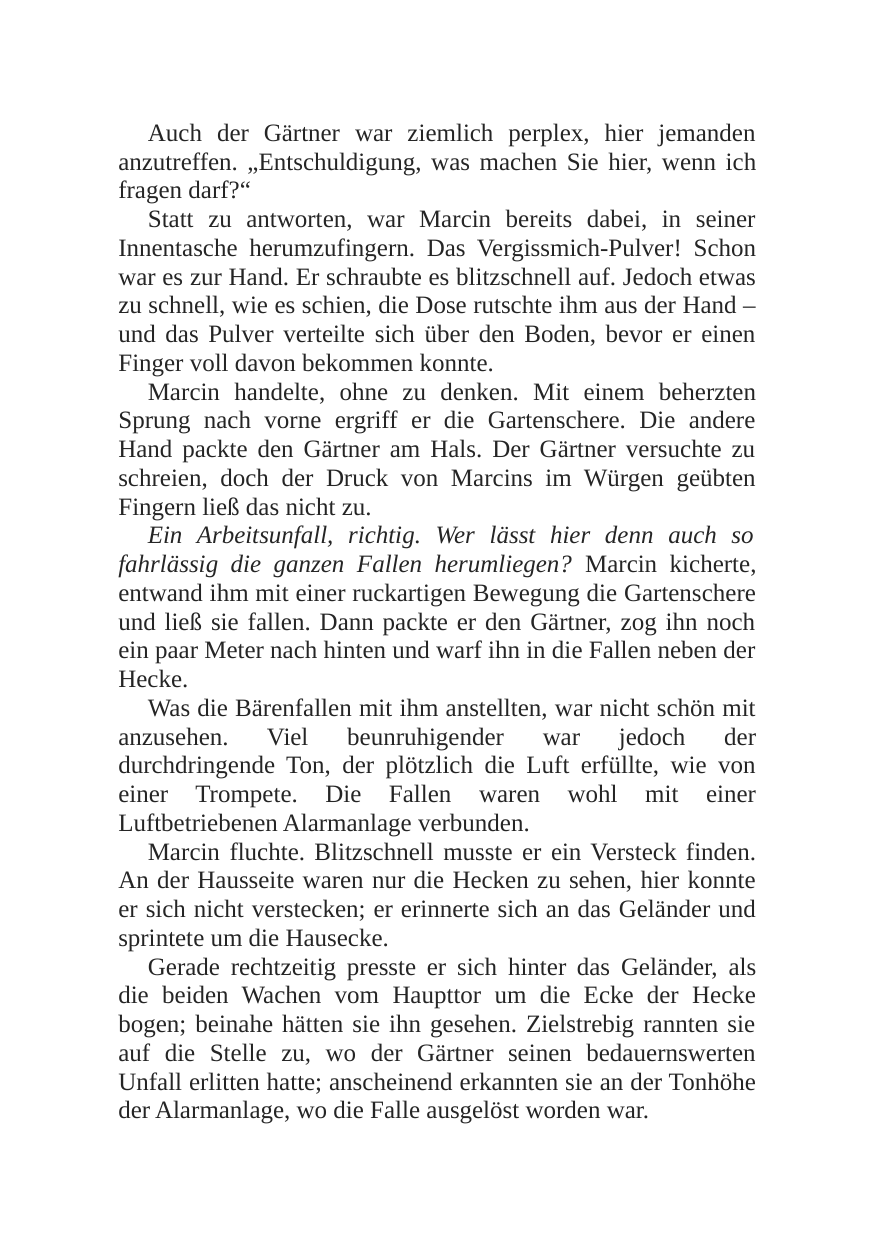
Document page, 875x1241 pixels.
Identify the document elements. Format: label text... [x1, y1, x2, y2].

text Auch der Gärtner war ziemlich perplex, hier jemanden anzutreffen. „Entschuldigung, was machen Sie hier, wenn ich fragen darf?“ [118, 118, 756, 204]
text Marcin fluchte. Blitzschnell musste er ein Versteck finden. An der Hausseite waren nur die Hecken zu sehen, hier konnte er sich nicht verstecken; er erinnerte sich an das Geländer und sprintete um die Hausecke. [118, 837, 756, 952]
text Ein Arbeitsunfall, richtig. Wer lässt hier denn auch so fahrlässig die ganzen Fallen herumliegen? Marcin kicherte, entwand ihm mit einer ruckartigen Bewegung die Gartenschere und ließ sie fallen. Dann packte er den Gärtner, zog ihn noch ein paar Meter nach hinten und warf ihn in die Fallen neben der Hecke. [118, 521, 756, 693]
text Gerade rechtzeitig presste er sich hinter das Geländer, als die beiden Wachen vom Haupttor um die Ecke der Hecke bogen; beinahe hätten sie ihn gesehen. Zielstrebig rannten sie auf die Stelle zu, wo der Gärtner seinen bedauernswerten Unfall erlitten hatte; anscheinend erkannten sie an der Tonhöhe der Alarmanlage, wo die Falle ausgelöst worden war. [118, 952, 756, 1124]
text Statt zu antworten, war Marcin bereits dabei, in seiner Innentasche herumzufingern. Das Vergissmich-Pulver! Schon war es zur Hand. Er schraubte es blitzschnell auf. Jedoch etwas zu schnell, wie es schien, die Dose rutschte ihm aus der Hand – und das Pulver verteilte sich über den Boden, bevor er einen Finger voll davon bekommen konnte. [118, 204, 756, 377]
text Marcin handelte, ohne zu denken. Mit einem beherzten Sprung nach vorne ergriff er die Gartenschere. Die andere Hand packte den Gärtner am Hals. Der Gärtner versuchte zu schreien, doch der Druck von Marcins im Würgen geübten Fingern ließ das nicht zu. [118, 377, 756, 521]
text Was die Bärenfallen mit ihm anstellten, war nicht schön mit anzusehen. Viel beunruhigender war jedoch der durchdringende Ton, der plötzlich die Luft erfüllte, wie von einer Trompete. Die Fallen waren wohl mit einer Luftbetriebenen Alarmanlage verbunden. [118, 693, 756, 837]
